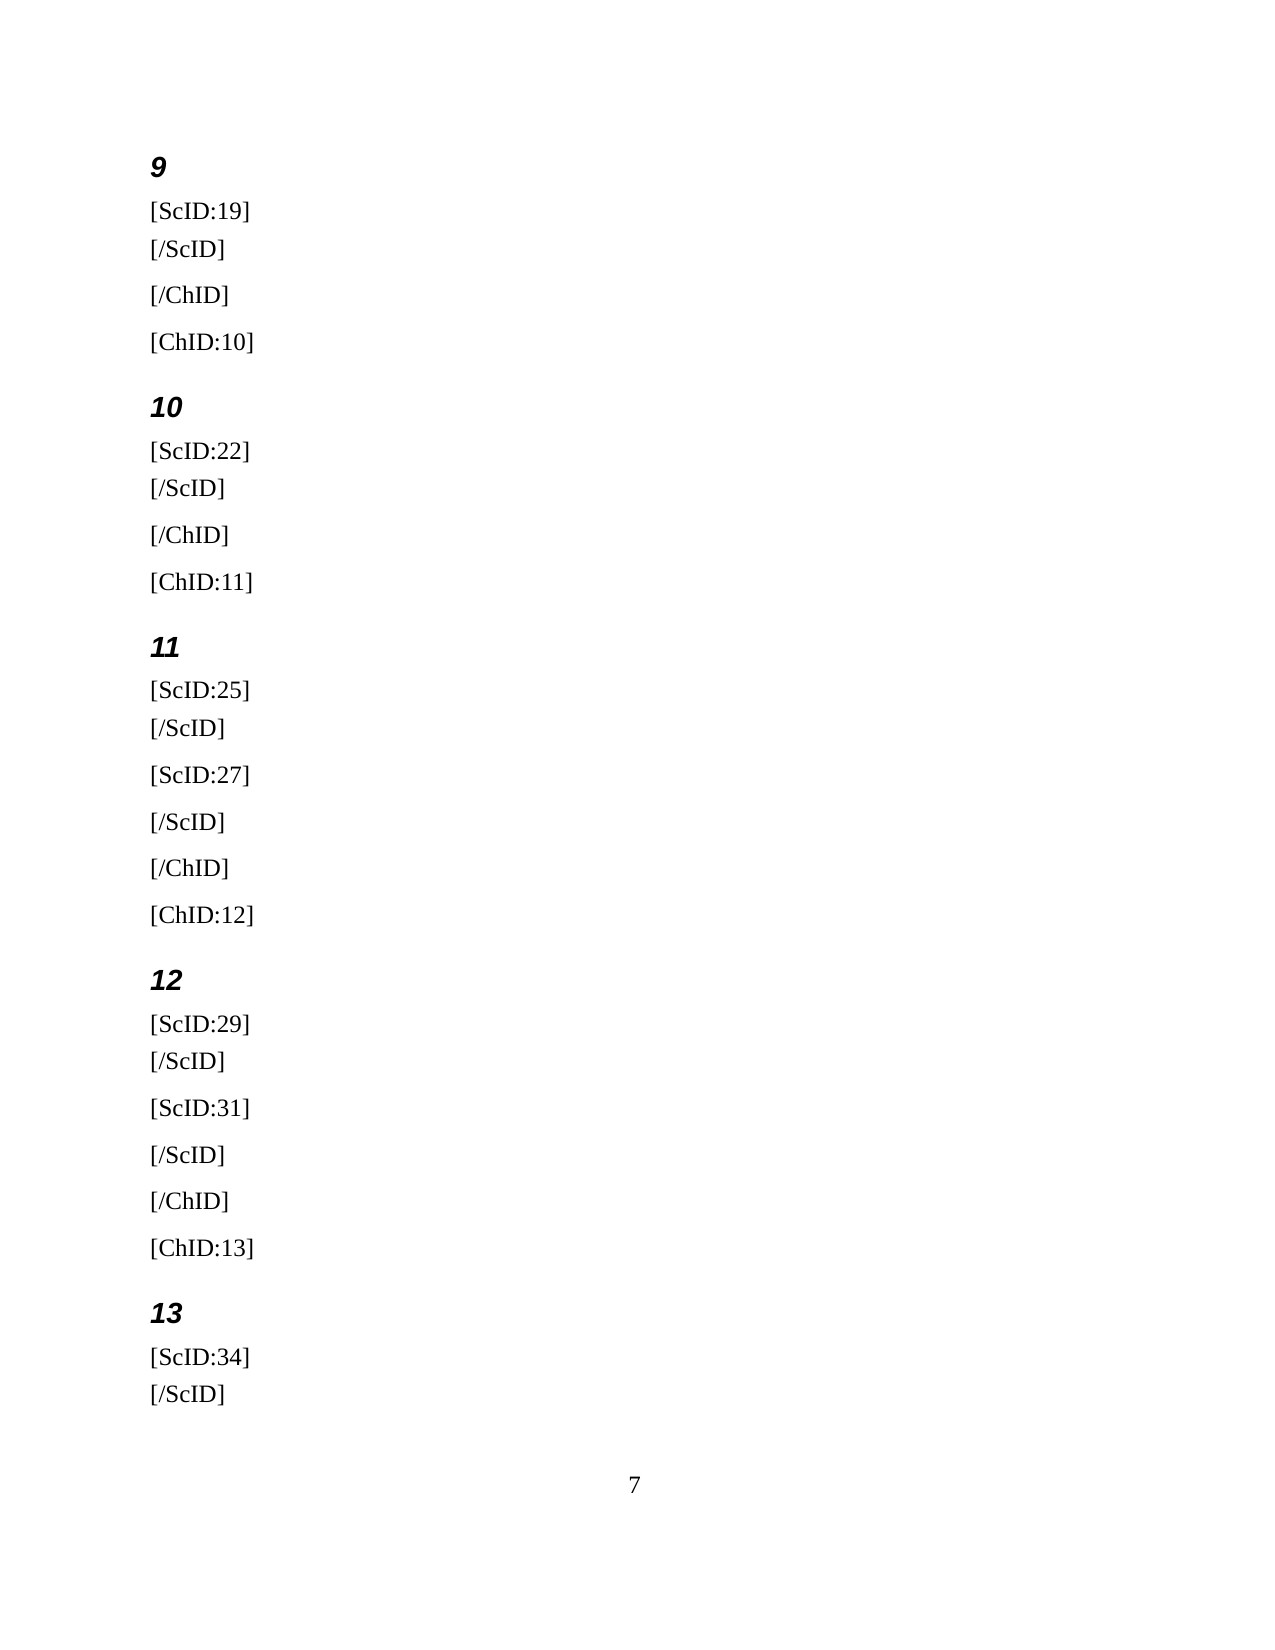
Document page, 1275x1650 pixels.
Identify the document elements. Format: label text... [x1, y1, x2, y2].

text [ScID:27] [150, 760, 1125, 789]
text [ScID:22] [150, 436, 1125, 464]
text [/ScID] [150, 1140, 1125, 1168]
text [/ScID] [150, 473, 1125, 502]
text [ScID:34] [150, 1342, 1125, 1371]
text [/ChID] [150, 520, 1125, 549]
subtitle 13 [150, 1296, 1125, 1329]
text [/ScID] [150, 1046, 1125, 1075]
text [ChID:10] [150, 327, 1125, 356]
text [/ScID] [150, 1379, 1125, 1408]
text [/ChID] [150, 280, 1125, 309]
text [ScID:19] [150, 196, 1125, 225]
text [/ScID] [150, 807, 1125, 835]
text [/ChID] [150, 853, 1125, 882]
subtitle 10 [150, 390, 1125, 423]
text [/ChID] [150, 1186, 1125, 1215]
subtitle 12 [150, 963, 1125, 996]
text [/ScID] [150, 713, 1125, 742]
text [ScID:29] [150, 1009, 1125, 1037]
text [ChID:12] [150, 900, 1125, 929]
text [/ScID] [150, 234, 1125, 262]
subtitle 11 [150, 629, 1125, 663]
subtitle 9 [150, 150, 1125, 183]
text [ScID:31] [150, 1093, 1125, 1122]
text [ScID:25] [150, 676, 1125, 704]
text [ChID:11] [150, 567, 1125, 596]
text [ChID:13] [150, 1233, 1125, 1262]
